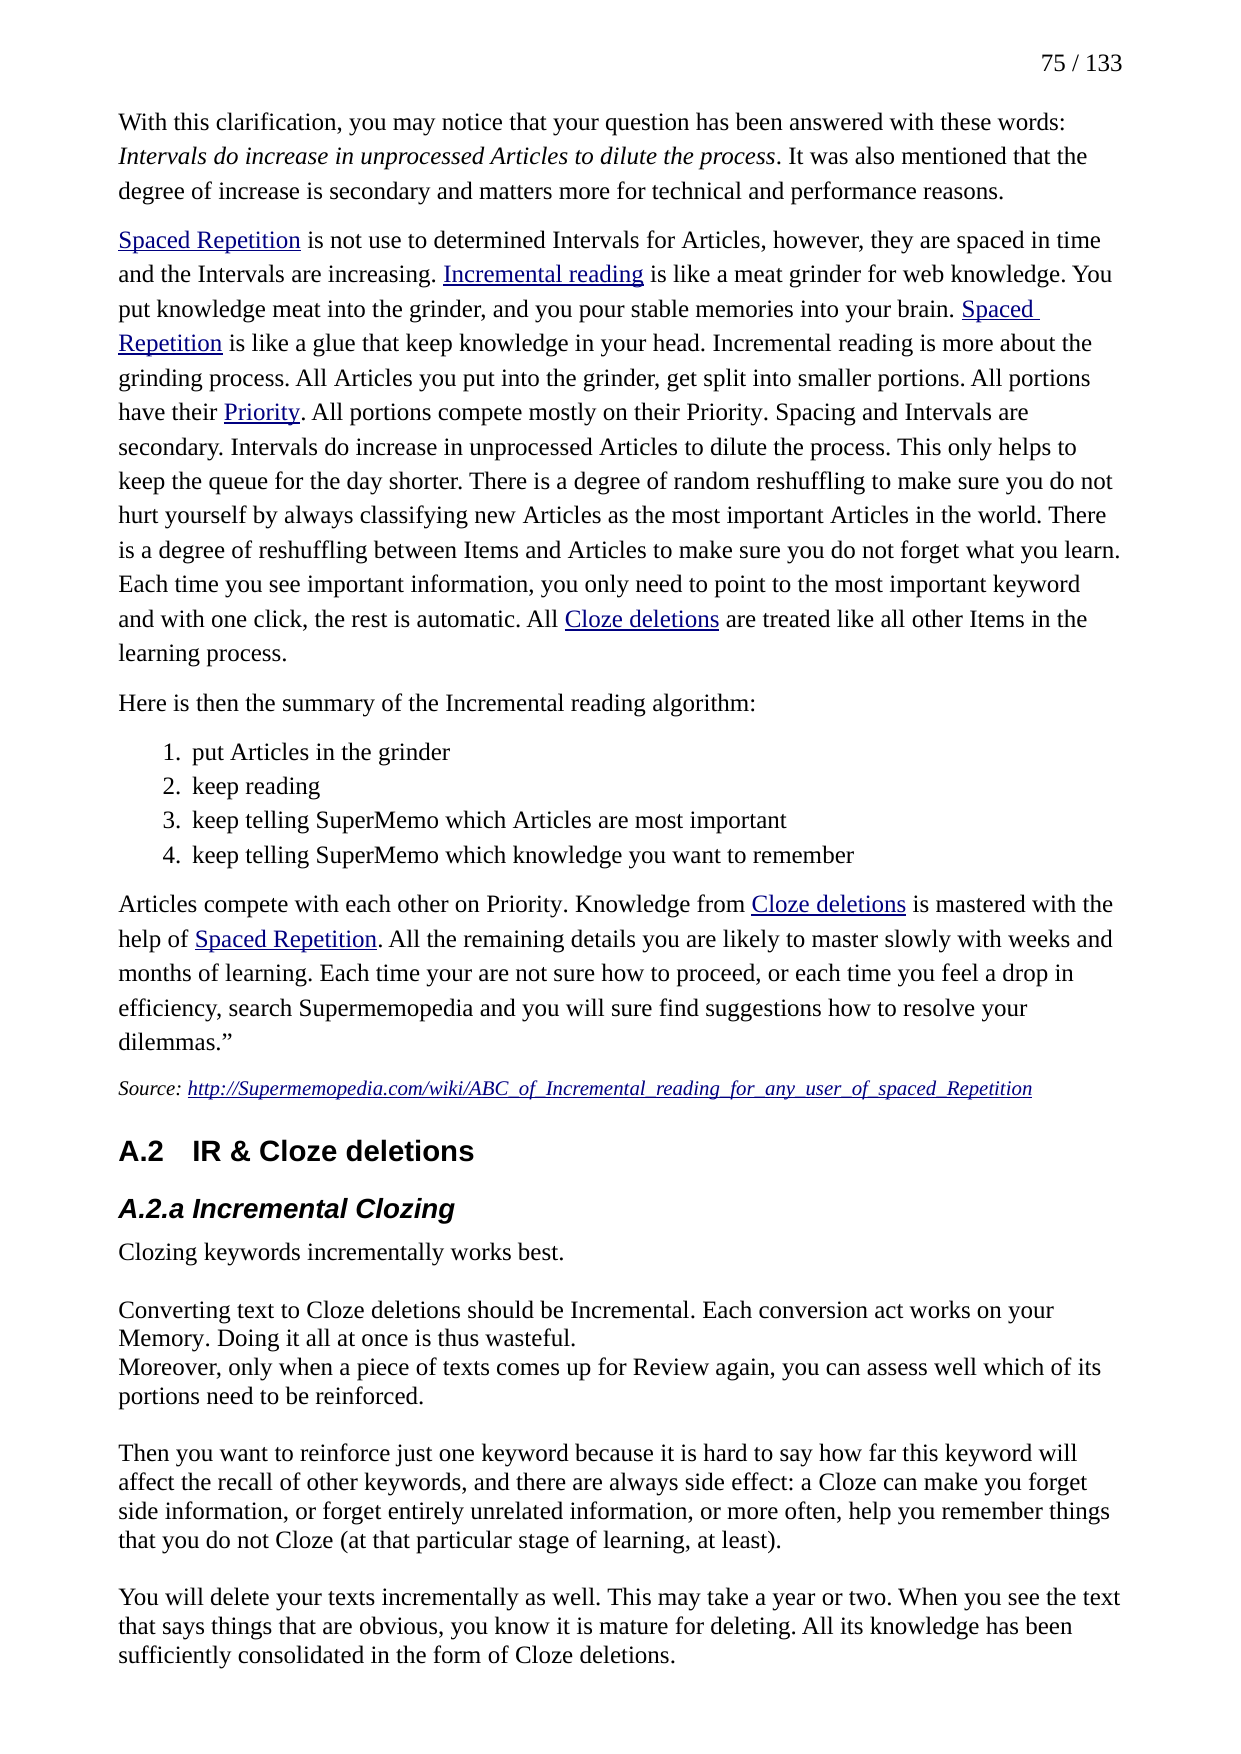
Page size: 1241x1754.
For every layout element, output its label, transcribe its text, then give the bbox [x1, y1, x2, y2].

text Then you want to reinforce just one keyword because it is hard to say how far this keyword will affect the recall of other keywords, and there are always side effect: a Cloze can make you forget side information, or forget entirely unrelated information, or more often, help you remember things that you do not Cloze (at that particular stage of learning, at least). [118, 1438, 1122, 1553]
text Clozing keywords incrementally works best. [118, 1237, 1122, 1266]
text Articles compete with each other on Priority. Knowledge from Cloze deletions is mastered with the help of Spaced Repetition. All the remaining details you are likely to master slowly with weeks and months of learning. Each time your are not sure how to proceed, or each time you feel a drop in efficiency, search Supermemopedia and you will sure find suggestions how to resolve your dilemmas.” [118, 889, 1122, 1056]
text Here is then the summary of the Incremental reading algorithm: [118, 688, 1122, 716]
text You will delete your texts incrementally as well. This may take a year or two. When you see the text that says things that are obvious, you know it is mature for deleting. All its knowledge has been sufficiently consolidated in the form of Cloze deletions. [118, 1582, 1122, 1668]
subtitle IR & Cloze deletions [118, 1134, 1122, 1168]
text Source: http://Supermemopedia.com/wiki/ABC_of_Incremental_reading_for_any_user_of_spaced_Repetition [118, 1076, 1122, 1100]
text Spaced Repetition is not use to determined Intervals for Articles, however, they are spaced in time and the Intervals are increasing. Incremental reading is like a meat grinder for web knowledge. You put knowledge meat into the grinder, and you pour stable memories into your brain. Spaced Repetition is like a glue that keep knowledge in your head. Incremental reading is more about the grinding process. All Articles you put into the grinder, get split into smaller portions. All portions have their Priority. All portions compete mostly on their Priority. Spacing and Intervals are secondary. Intervals do increase in unprocessed Articles to dilute the process. This only helps to keep the queue for the day shorter. There is a degree of random reshuffling to make sure you do not hurt yourself by always classifying new Articles as the most important Articles in the world. There is a degree of reshuffling between Items and Articles to make sure you do not forget what you learn. Each time you see important information, you only need to point to the most important keyword and with one click, the rest is automatic. All Cloze deletions are treated like all other Items in the learning process. [118, 225, 1122, 667]
text Converting text to Cloze deletions should be Incremental. Each conversion act works on your Memory. Doing it all at once is thus wasteful. [118, 1295, 1122, 1352]
list put Articles in the grinder [162, 737, 1122, 765]
list keep telling SuperMemo which knowledge you want to remember [162, 840, 1122, 869]
subtitle Incremental Clozing [118, 1193, 1122, 1225]
list keep telling SuperMemo which Articles are most important [162, 806, 1122, 834]
text Moreover, only when a piece of texts comes up for Review again, you can assess well which of its portions need to be reinforced. [118, 1352, 1122, 1410]
text With this clarification, you may notice that your question has been answered with these words: Intervals do increase in unprocessed Articles to dilute the process. It was also mentioned that the degree of increase is secondary and matters more for technical and performance reasons. [118, 107, 1122, 204]
list keep reading [162, 771, 1122, 800]
